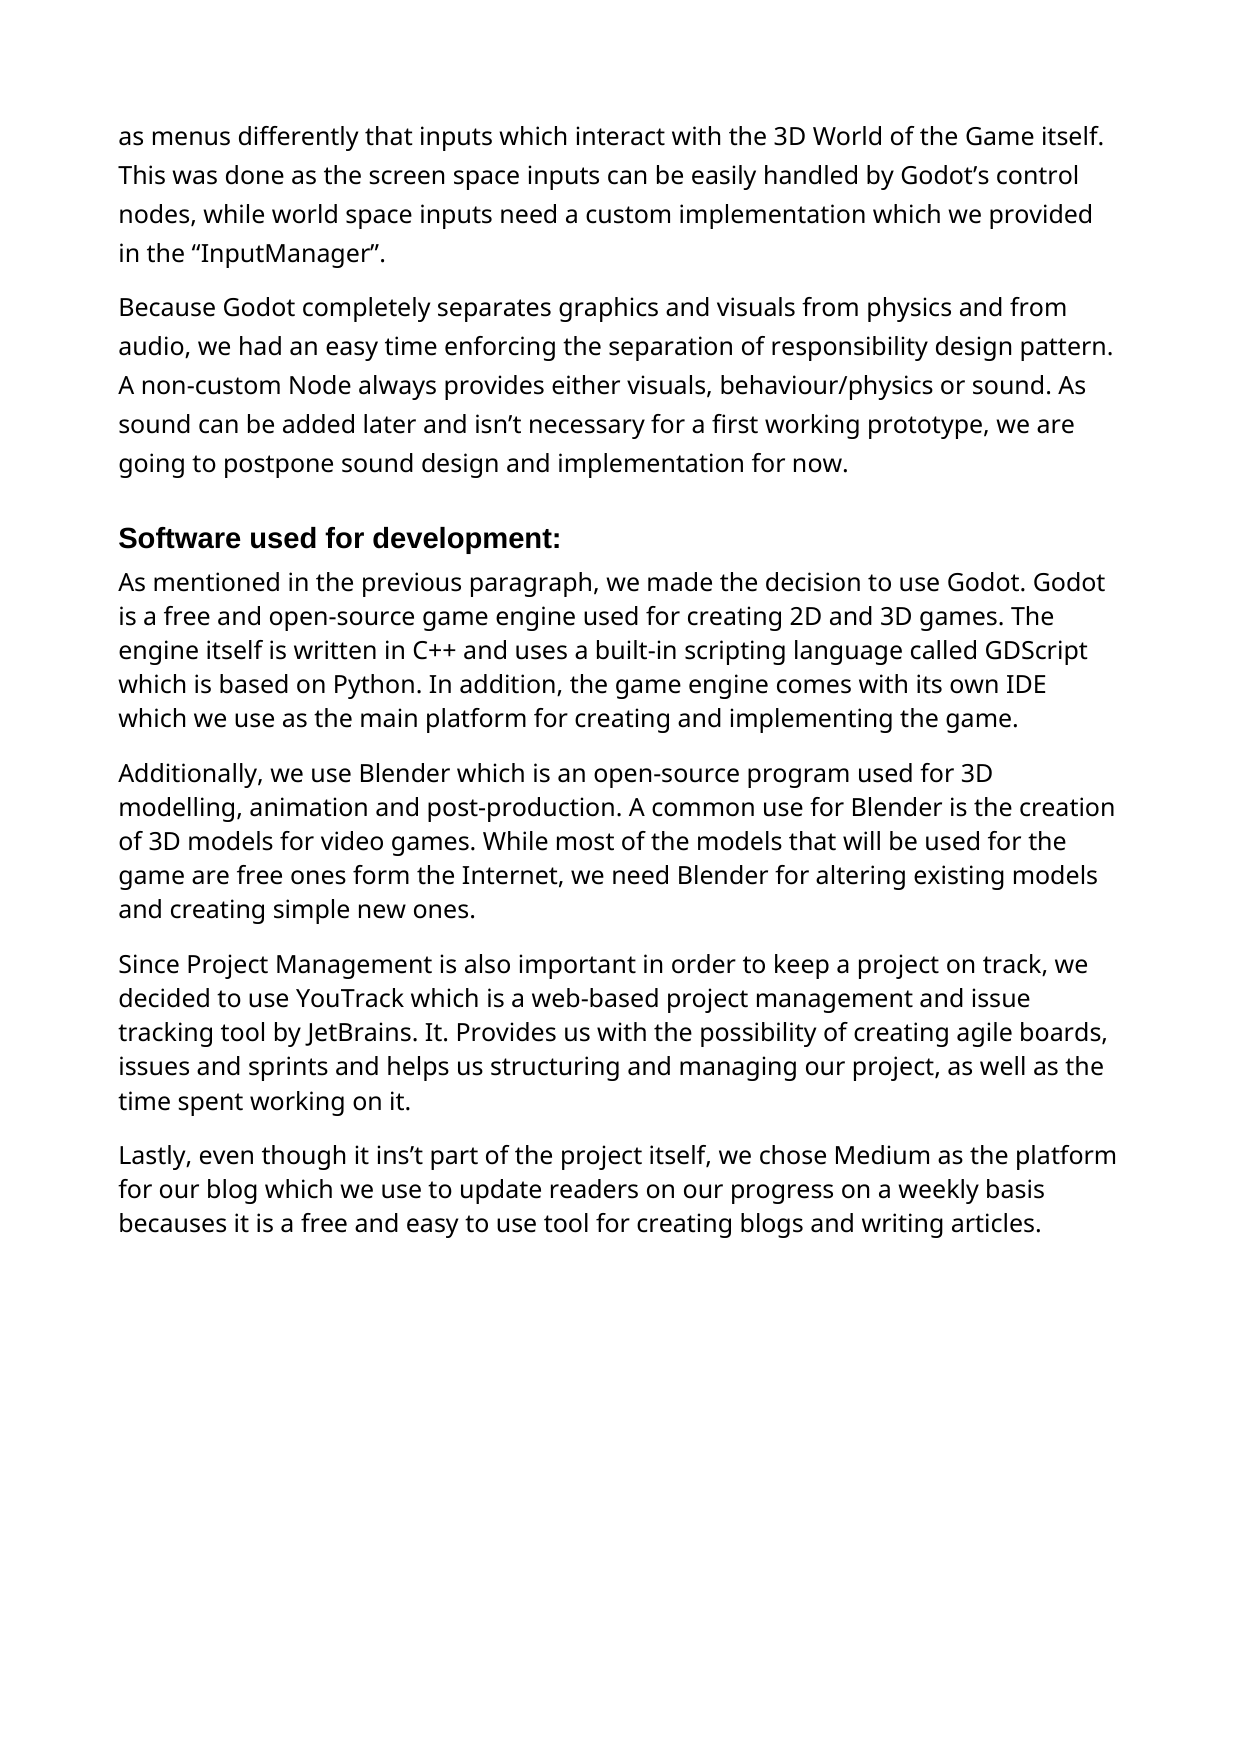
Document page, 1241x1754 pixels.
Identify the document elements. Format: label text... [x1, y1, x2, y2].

text Because Godot completely separates graphics and visuals from physics and from audio, we had an easy time enforcing the separation of responsibility design pattern. A non-custom Node always provides either visuals, behaviour/physics or sound. As sound can be added later and isn’t necessary for a first working prototype, we are going to postpone sound design and implementation for now. [118, 289, 1122, 480]
text As mentioned in the previous paragraph, we made the decision to use Godot. Godot is a free and open-source game engine used for creating 2D and 3D games. The engine itself is written in C++ and uses a built-in scripting language called GDScript which is based on Python. In addition, the game engine comes with its own IDE which we use as the main platform for creating and implementing the game. [118, 564, 1122, 735]
text Lastly, even though it ins’t part of the project itself, we chose Medium as the platform for our blog which we use to update readers on our progress on a weekly basis becauses it is a free and easy to use tool for creating blogs and writing articles. [118, 1138, 1122, 1240]
subtitle Software used for development: [118, 521, 1122, 554]
text as menus differently that inputs which interact with the 3D World of the Game itself. This was done as the screen space inputs can be easily handled by Godot’s control nodes, while world space inputs need a custom implementation which we provided in the “InputManager”. [118, 118, 1122, 270]
text Additionally, we use Blender which is an open-source program used for 3D modelling, animation and post-production. A common use for Blender is the creation of 3D models for video games. While most of the models that will be used for the game are free ones form the Internet, we need Blender for altering existing models and creating simple new ones. [118, 756, 1122, 926]
text Since Project Management is also important in order to keep a project on track, we decided to use YouTrack which is a web-based project management and issue tracking tool by JetBrains. It. Provides us with the possibility of creating agile boards, issues and sprints and helps us structuring and managing our project, as well as the time spent working on it. [118, 947, 1122, 1117]
